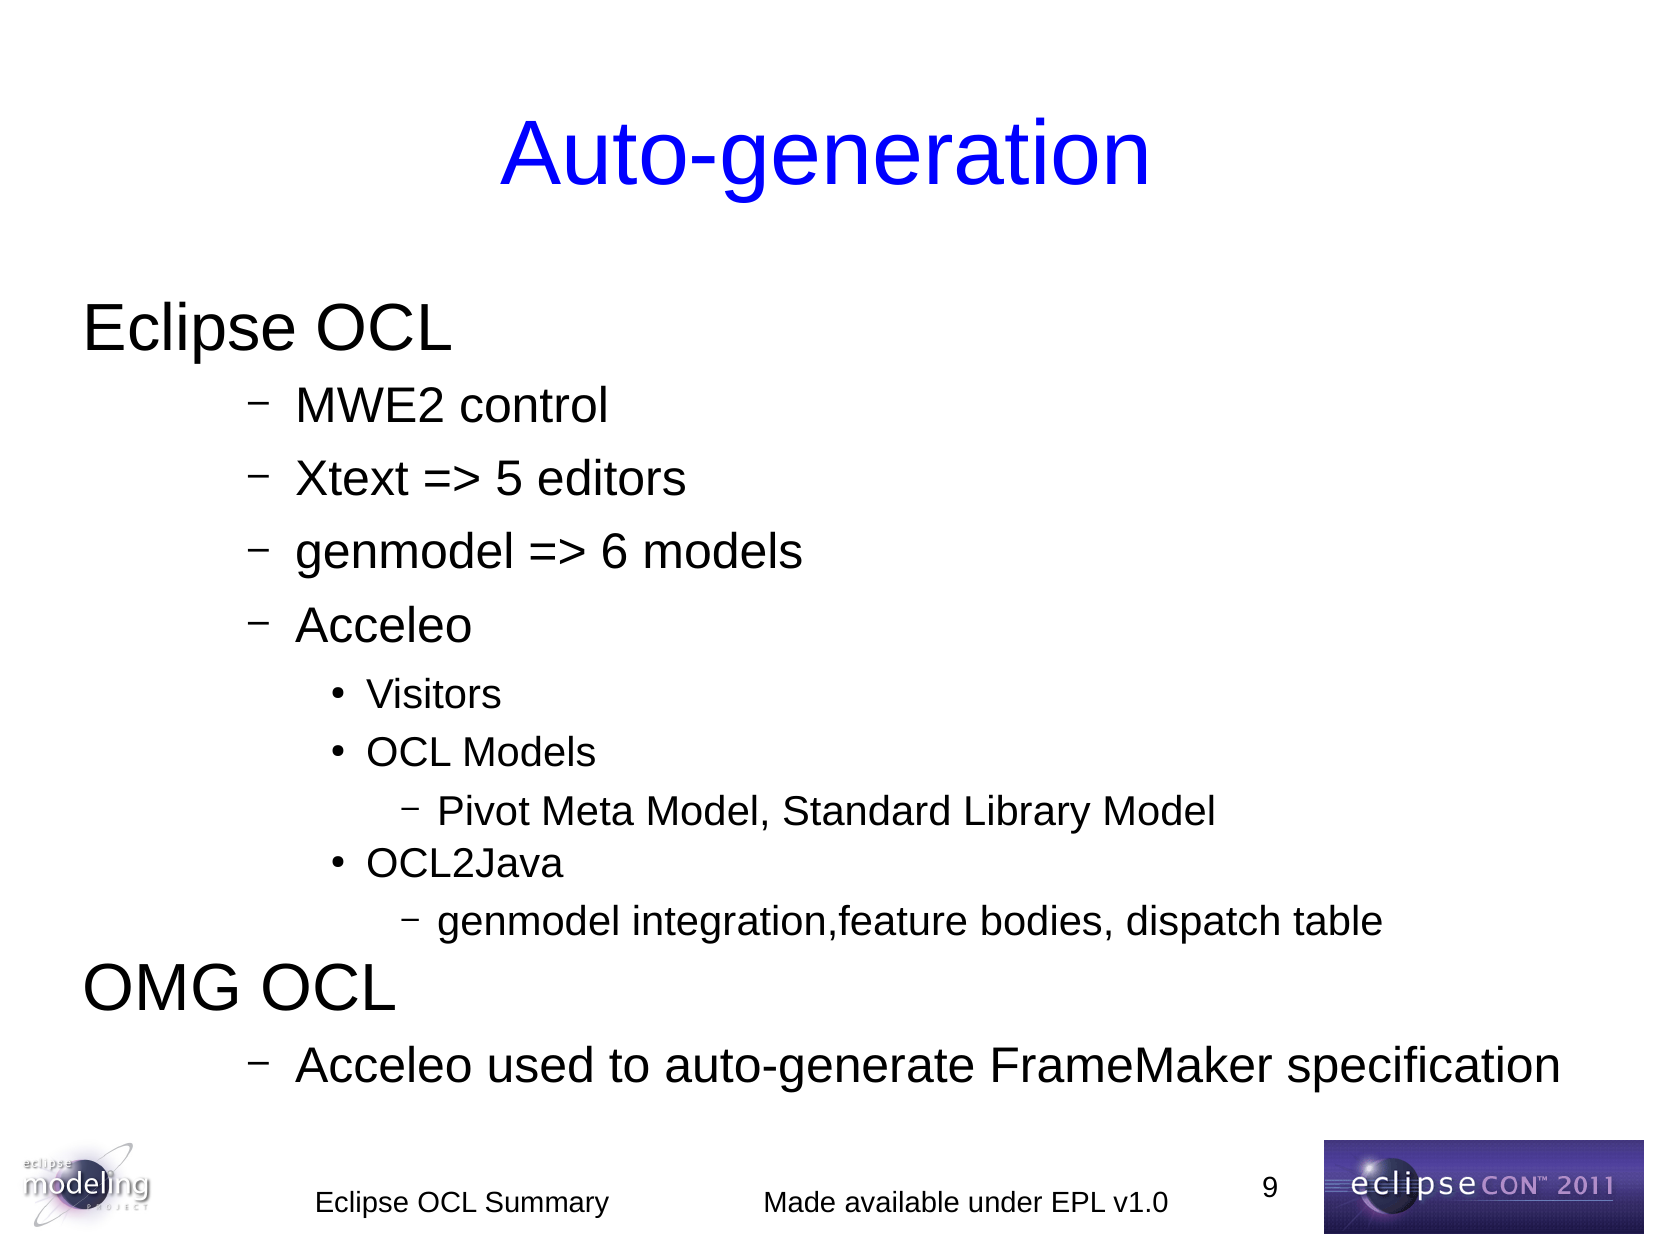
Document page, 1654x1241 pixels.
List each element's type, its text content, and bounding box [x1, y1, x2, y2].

picture [1324, 1140, 1644, 1234]
picture [9, 1136, 156, 1235]
list Eclipse OCL MWE2 control Xtext => 5 editors genmodel => 6 models Acceleo Visitors OCL Models Pivot Meta Model, Standard Library Model OCL2Java genmodel integration,feature bodies, dispatch table OMG OCL Acceleo used to auto-generate FrameMaker specification [82, 290, 1571, 1095]
title Auto-generation [82, 56, 1571, 250]
